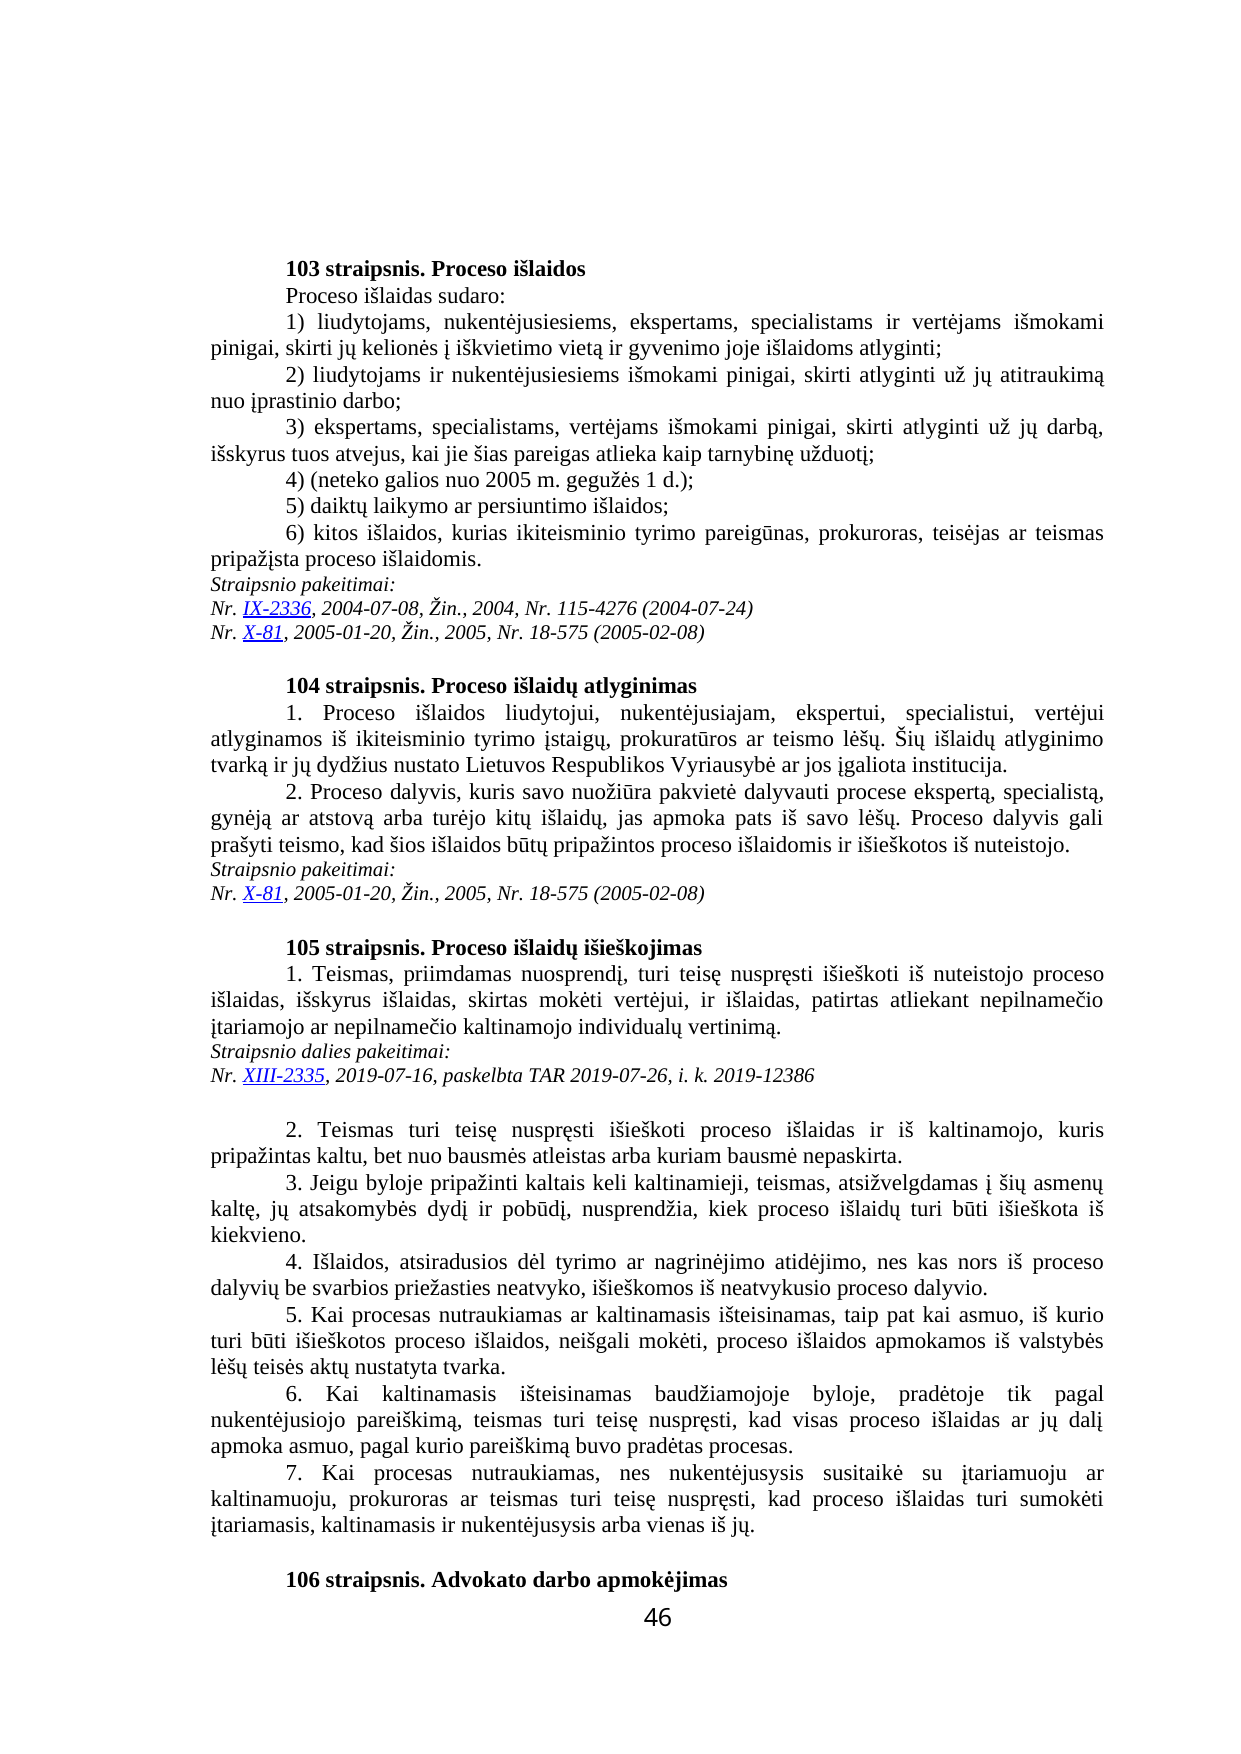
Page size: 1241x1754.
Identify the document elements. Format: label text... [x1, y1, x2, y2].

text 5. Kai procesas nutraukiamas ar kaltinamasis išteisinamas, taip pat kai asmuo, iš kurio turi būti išieškotos proceso išlaidos, neišgali mokėti, proceso išlaidos apmokamos iš valstybės lėšų teisės aktų nustatyta tvarka. [210, 1301, 1105, 1380]
text 3. Jeigu byloje pripažinti kaltais keli kaltinamieji, teismas, atsižvelgdamas į šių asmenų kaltę, jų atsakomybės dydį ir pobūdį, nusprendžia, kiek proceso išlaidų turi būti išieškota iš kiekvieno. [210, 1169, 1105, 1248]
text Nr. X-81, 2005-01-20, Žin., 2005, Nr. 18-575 (2005-02-08) [210, 620, 1105, 644]
text 2. Proceso dalyvis, kuris savo nuožiūra pakvietė dalyvauti procese ekspertą, specialistą, gynėją ar atstovą arba turėjo kitų išlaidų, jas apmoka pats iš savo lėšų. Proceso dalyvis gali prašyti teismo, kad šios išlaidos būtų pripažintos proceso išlaidomis ir išieškotos iš nuteistojo. [210, 778, 1105, 857]
text 103 straipsnis. Proceso išlaidos [210, 255, 1105, 282]
text 5) daiktų laikymo ar persiuntimo išlaidos; [210, 492, 1105, 519]
text Straipsnio dalies pakeitimai: [210, 1039, 1105, 1063]
text 106 straipsnis. Advokato darbo apmokėjimas [210, 1567, 1105, 1593]
text 1) liudytojams, nukentėjusiesiems, ekspertams, specialistams ir vertėjams išmokami pinigai, skirti jų kelionės į iškvietimo vietą ir gyvenimo joje išlaidoms atlyginti; [210, 308, 1105, 361]
text Straipsnio pakeitimai: [210, 572, 1105, 596]
text 6) kitos išlaidos, kurias ikiteisminio tyrimo pareigūnas, prokuroras, teisėjas ar teismas pripažįsta proceso išlaidomis. [210, 519, 1105, 572]
text Nr. X-81, 2005-01-20, Žin., 2005, Nr. 18-575 (2005-02-08) [210, 881, 1105, 905]
text 104 straipsnis. Proceso išlaidų atlyginimas [210, 672, 1105, 699]
text 3) ekspertams, specialistams, vertėjams išmokami pinigai, skirti atlyginti už jų darbą, išskyrus tuos atvejus, kai jie šias pareigas atlieka kaip tarnybinę užduotį; [210, 413, 1105, 466]
text Nr. IX-2336, 2004-07-08, Žin., 2004, Nr. 115-4276 (2004-07-24) [210, 596, 1105, 620]
text Nr. XIII-2335, 2019-07-16, paskelbta TAR 2019-07-26, i. k. 2019-12386 [210, 1063, 1105, 1087]
text 2. Teismas turi teisę nuspręsti išieškoti proceso išlaidas ir iš kaltinamojo, kuris pripažintas kaltu, bet nuo bausmės atleistas arba kuriam bausmė nepaskirta. [210, 1116, 1105, 1169]
text 2) liudytojams ir nukentėjusiesiems išmokami pinigai, skirti atlyginti už jų atitraukimą nuo įprastinio darbo; [210, 361, 1105, 413]
text 105 straipsnis. Proceso išlaidų išieškojimas [210, 934, 1105, 960]
text 1. Proceso išlaidos liudytojui, nukentėjusiajam, ekspertui, specialistui, vertėjui atlyginamos iš ikiteisminio tyrimo įstaigų, prokuratūros ar teismo lėšų. Šių išlaidų atlyginimo tvarką ir jų dydžius nustato Lietuvos Respublikos Vyriausybė ar jos įgaliota institucija. [210, 699, 1105, 778]
text 4) (neteko galios nuo 2005 m. gegužės 1 d.); [210, 466, 1105, 492]
text Proceso išlaidas sudaro: [210, 282, 1105, 308]
text 1. Teismas, priimdamas nuosprendį, turi teisę nuspręsti išieškoti iš nuteistojo proceso išlaidas, išskyrus išlaidas, skirtas mokėti vertėjui, ir išlaidas, patirtas atliekant nepilnamečio įtariamojo ar nepilnamečio kaltinamojo individualų vertinimą. [210, 960, 1105, 1039]
text Straipsnio pakeitimai: [210, 857, 1105, 881]
text 6. Kai kaltinamasis išteisinamas baudžiamojoje byloje, pradėtoje tik pagal nukentėjusiojo pareiškimą, teismas turi teisę nuspręsti, kad visas proceso išlaidas ar jų dalį apmoka asmuo, pagal kurio pareiškimą buvo pradėtas procesas. [210, 1380, 1105, 1459]
text 7. Kai procesas nutraukiamas, nes nukentėjusysis susitaikė su įtariamuoju ar kaltinamuoju, prokuroras ar teismas turi teisę nuspręsti, kad proceso išlaidas turi sumokėti įtariamasis, kaltinamasis ir nukentėjusysis arba vienas iš jų. [210, 1459, 1105, 1538]
text 4. Išlaidos, atsiradusios dėl tyrimo ar nagrinėjimo atidėjimo, nes kas nors iš proceso dalyvių be svarbios priežasties neatvyko, išieškomos iš neatvykusio proceso dalyvio. [210, 1248, 1105, 1301]
